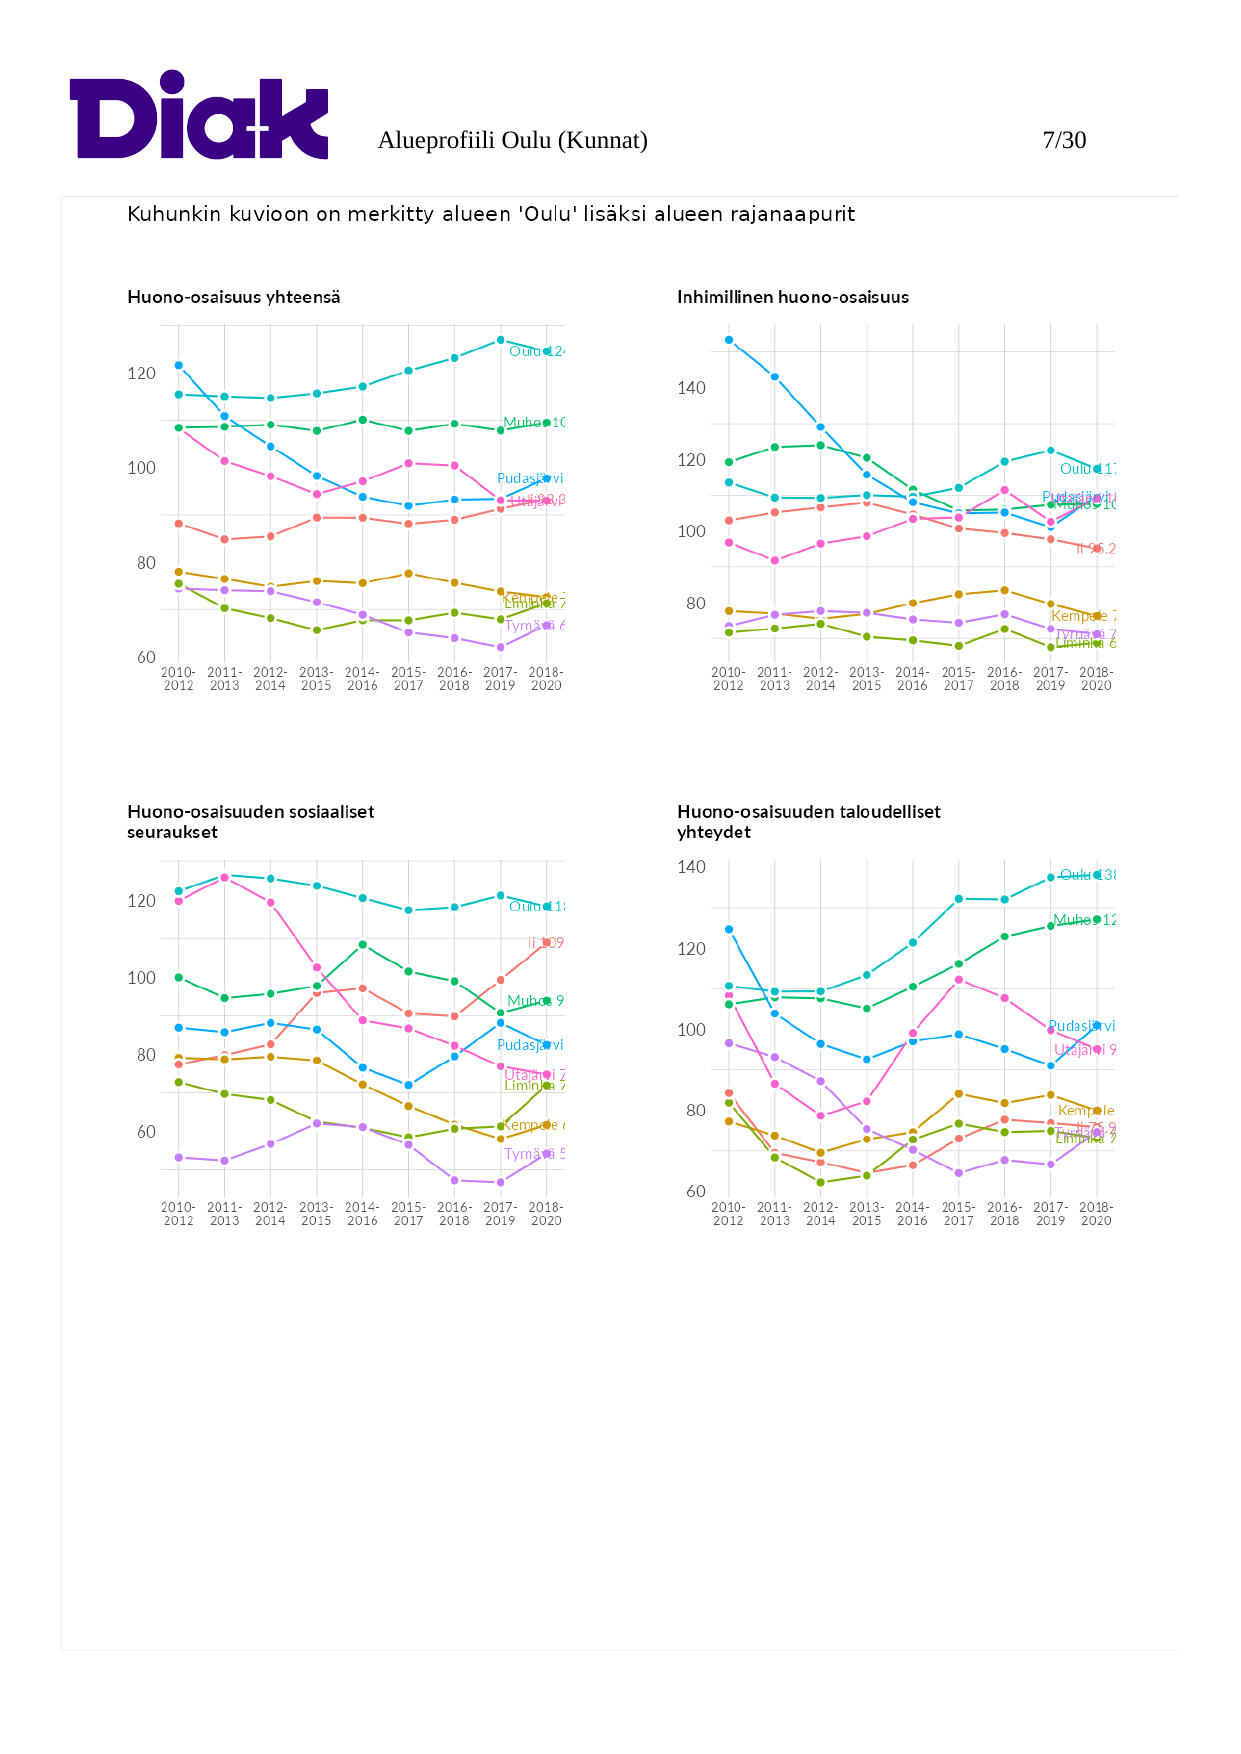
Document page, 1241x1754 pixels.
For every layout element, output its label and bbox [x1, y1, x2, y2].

picture [61, 196, 1179, 1651]
